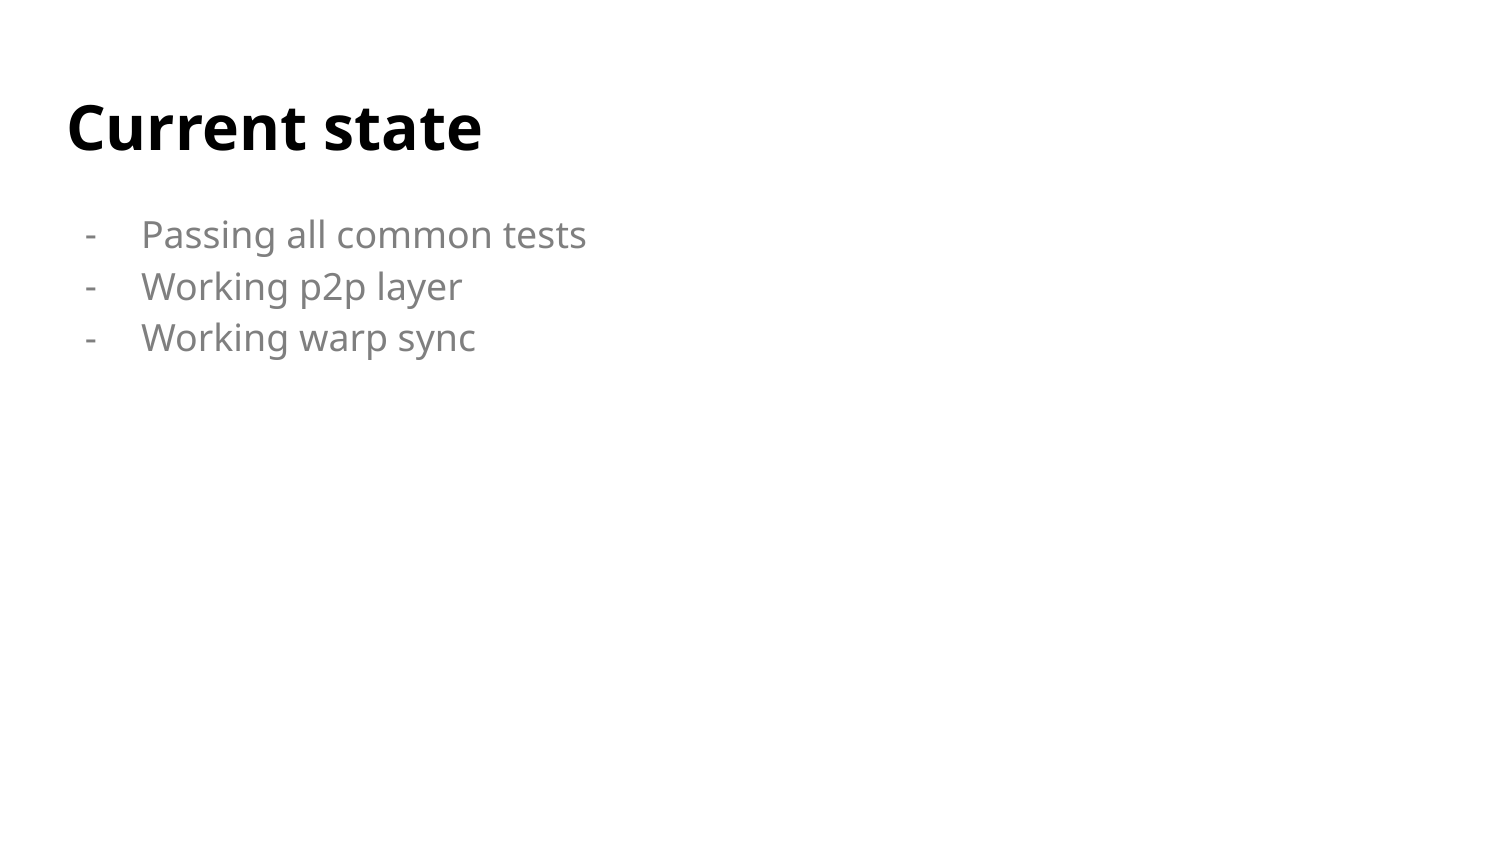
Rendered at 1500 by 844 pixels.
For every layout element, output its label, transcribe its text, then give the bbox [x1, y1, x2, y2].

title Current state [51, 72, 1449, 176]
list Passing all common tests Working p2p layer Working warp sync [51, 189, 1449, 750]
